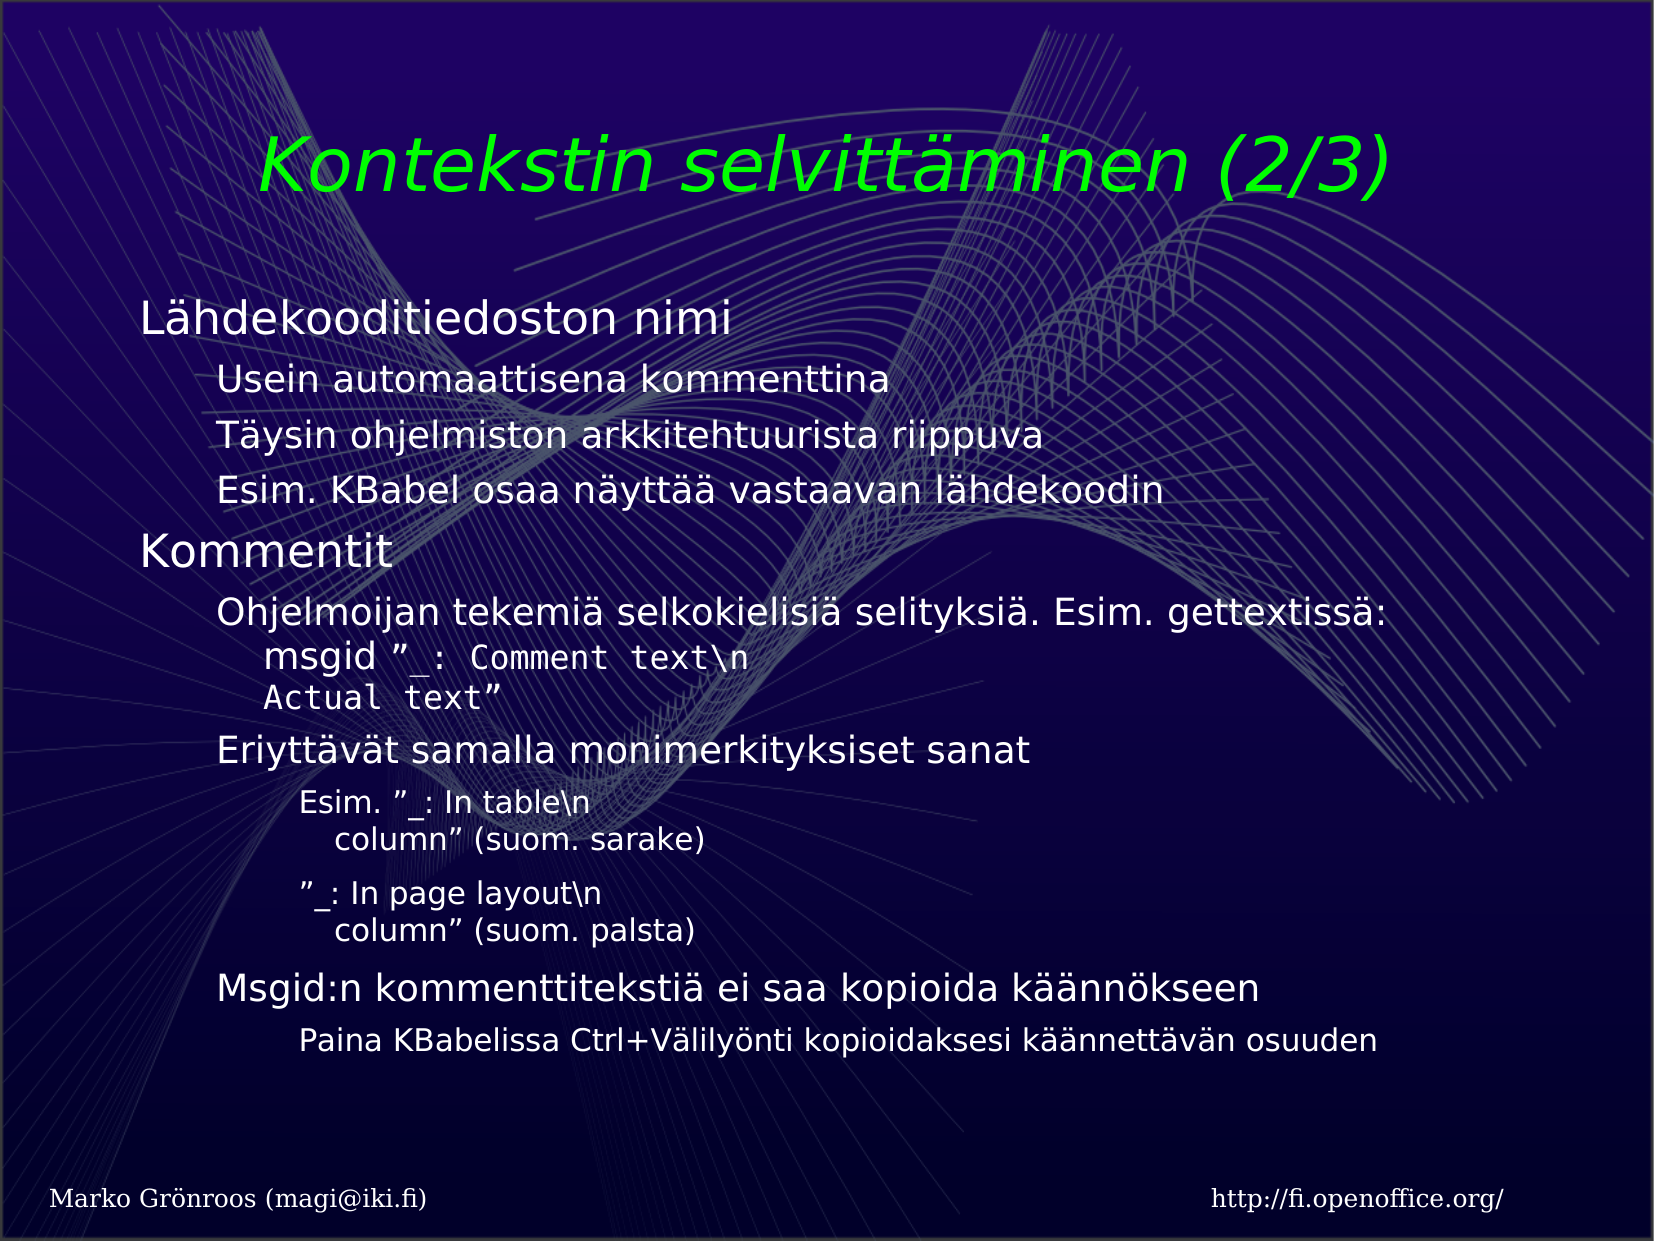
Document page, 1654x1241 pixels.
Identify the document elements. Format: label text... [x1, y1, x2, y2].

picture [0, 0, 1654, 1241]
list Lähdekooditiedoston nimi Usein automaattisena kommenttina Täysin ohjelmiston arkkitehtuurista riippuva Esim. KBabel osaa näyttää vastaavan lähdekoodin Kommentit Ohjelmoijan tekemiä selkokielisiä selityksiä. Esim. gettextissä: msgid ”_: Comment text\n Actual text” Eriyttävät samalla monimerkityksiset sanat Esim. ”_: In table\n column” (suom. sarake) ”_: In page layout\n column” (suom. palsta) Msgid:n kommenttitekstiä ei saa kopioida käännökseen Paina KBabelissa Ctrl+Välilyönti kopioidaksesi käännettävän osuuden [121, 291, 1534, 1166]
title Kontekstin selvittäminen (2/3) [121, 61, 1534, 269]
